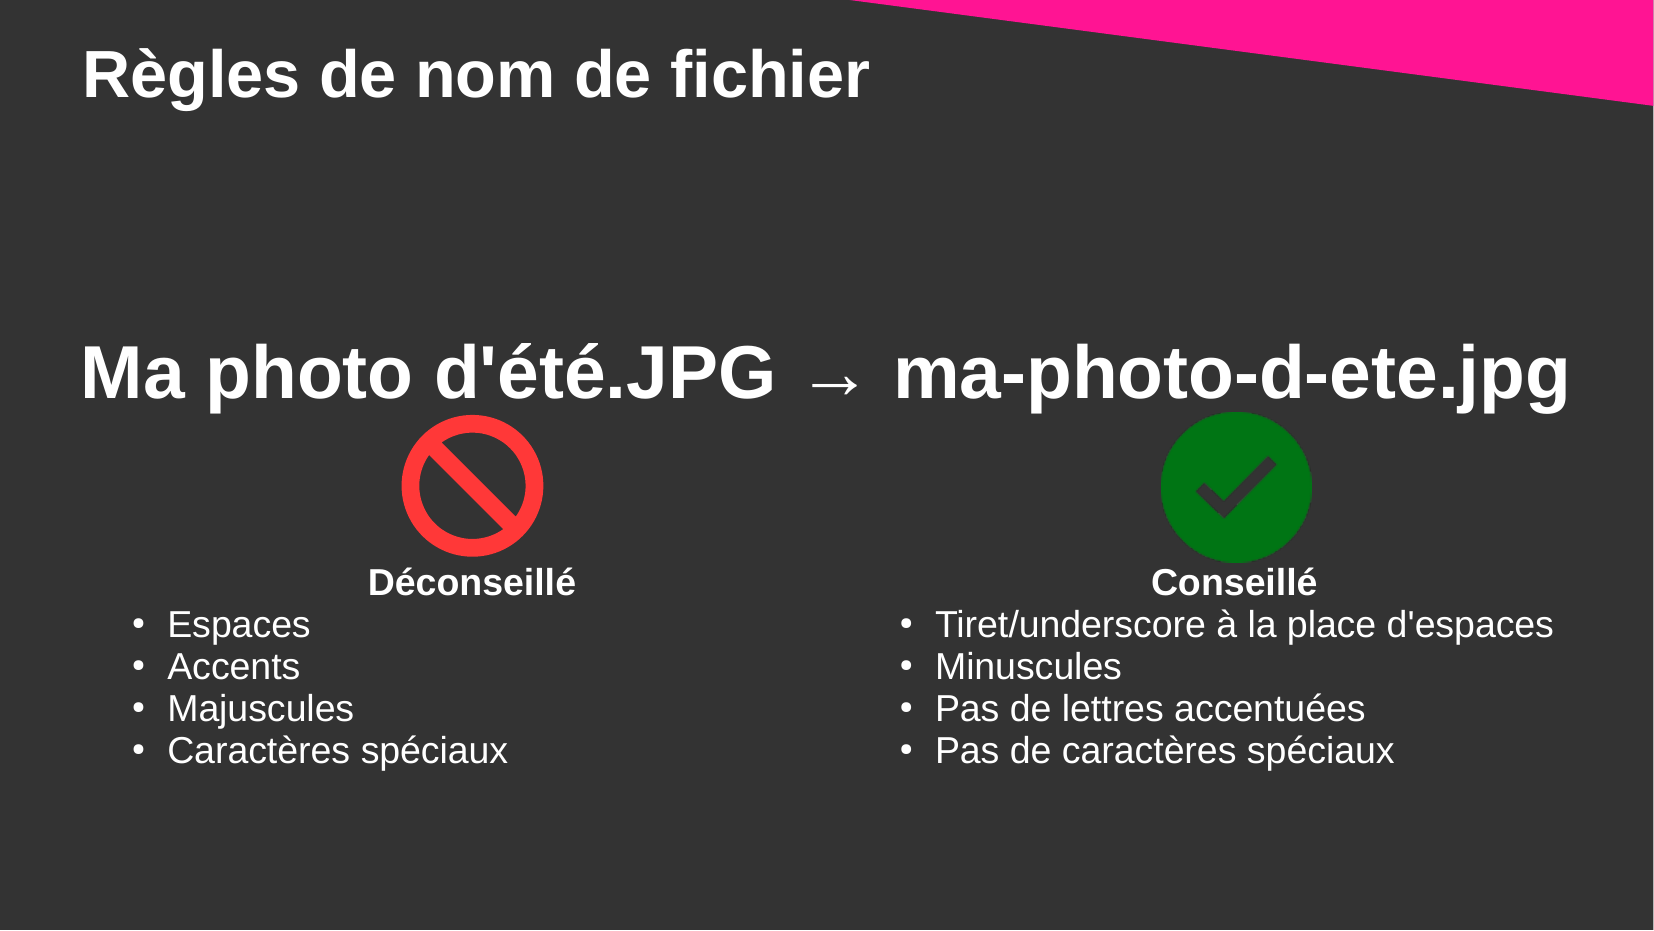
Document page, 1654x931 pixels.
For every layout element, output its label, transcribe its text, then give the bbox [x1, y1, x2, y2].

text_box [849, 0, 1654, 106]
text_box Conseillé Tiret/underscore à la place d'espaces Minuscules Pas de lettres accentuées Pas de caractères spéciaux [884, 554, 1595, 779]
title Règles de nom de fichier [82, 37, 1571, 122]
text_box Déconseillé Espaces Accents Majuscules Caractères spéciaux [117, 554, 827, 779]
list Ma photo d'été.JPG → ma-photo-d-ete.jpg [64, 330, 1589, 426]
picture [1161, 412, 1312, 554]
text_box [401, 414, 544, 554]
